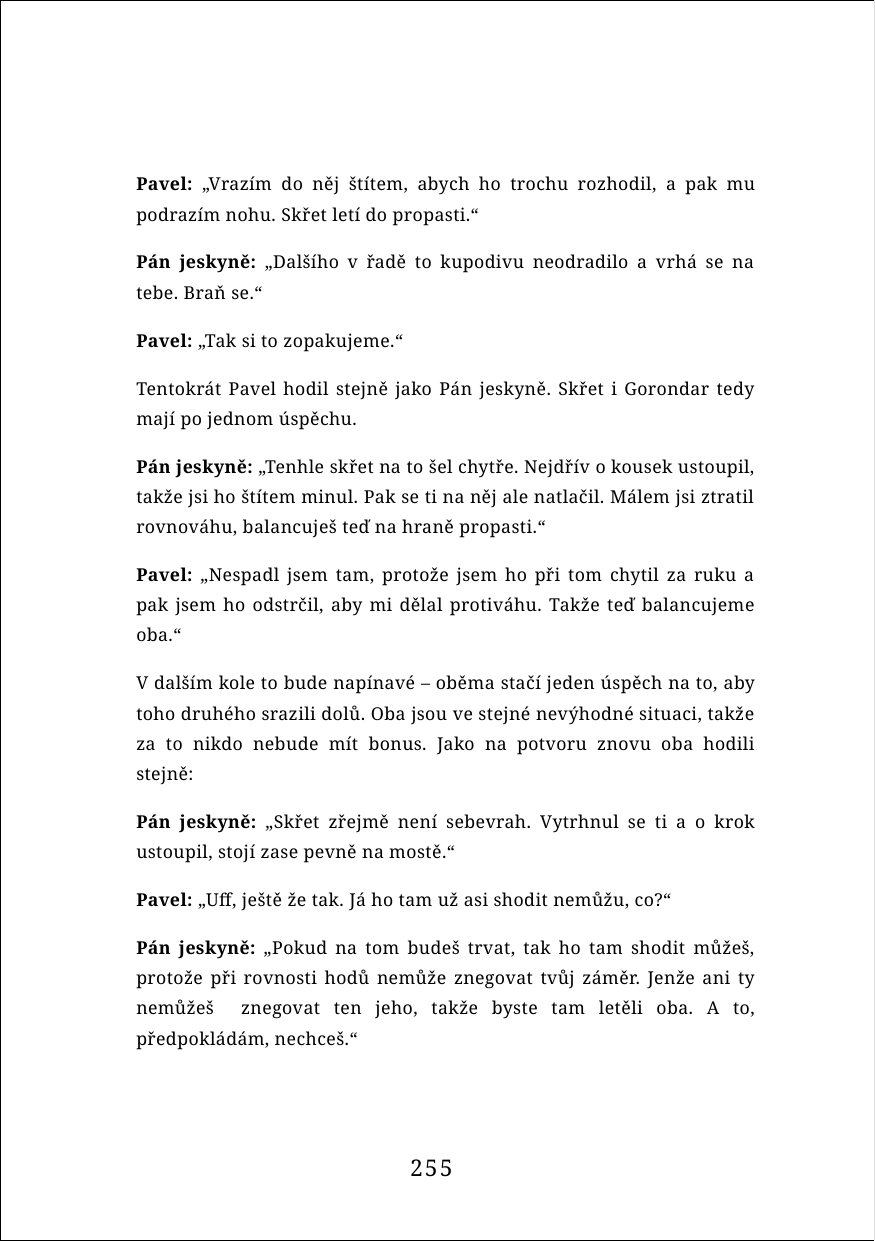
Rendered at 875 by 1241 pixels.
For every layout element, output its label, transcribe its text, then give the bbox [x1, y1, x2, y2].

text Pavel: „Tak si to zopakujeme.“ [136, 328, 756, 352]
text Pavel: „Vrazím do něj štítem, abych ho trochu rozhodil, a pak mu podrazím nohu. Skřet letí do propasti.“ [136, 172, 756, 226]
text Pavel: „Nespadl jsem tam, protože jsem ho při tom chytil za ruku a pak jsem ho odstrčil, aby mi dělal protiváhu. Takže teď balancujeme oba.“ [136, 562, 756, 647]
text Pán jeskyně: „Tenhle skřet na to šel chytře. Nejdřív o kousek ustoupil, takže jsi ho štítem minul. Pak se ti na něj ale natlačil. Málem jsi ztratil rovnováhu, balancuješ teď na hraně propasti.“ [136, 454, 756, 539]
text Pavel: „Uff, ještě že tak. Já ho tam už asi shodit nemůžu, co?“ [136, 887, 756, 912]
text Pán jeskyně: „Dalšího v řadě to kupodivu neodradilo a vrhá se na tebe. Braň se.“ [136, 250, 756, 304]
text Tentokrát Pavel hodil stejně jako Pán jeskyně. Skřet i Gorondar tedy mají po jednom úspěchu. [136, 376, 756, 430]
text Pán jeskyně: „Skřet zřejmě není sebevrah. Vytrhnul se ti a o krok ustoupil, stojí zase pevně na mostě.“ [136, 809, 756, 864]
text Pán jeskyně: „Pokud na tom budeš trvat, tak ho tam shodit můžeš, protože při rovnosti hodů nemůže znegovat tvůj záměr. Jenže ani ty nemůžeš znegovat ten jeho, takže byste tam letěli oba. A to, předpokládám, nechceš.“ [136, 935, 756, 1050]
text V dalším kole to bude napínavé – oběma stačí jeden úspěch na to, aby toho druhého srazili dolů. Oba jsou ve stejné nevýhodné situaci, takže za to nikdo nebude mít bonus. Jako na potvoru znovu oba hodili stejně: [136, 671, 756, 786]
